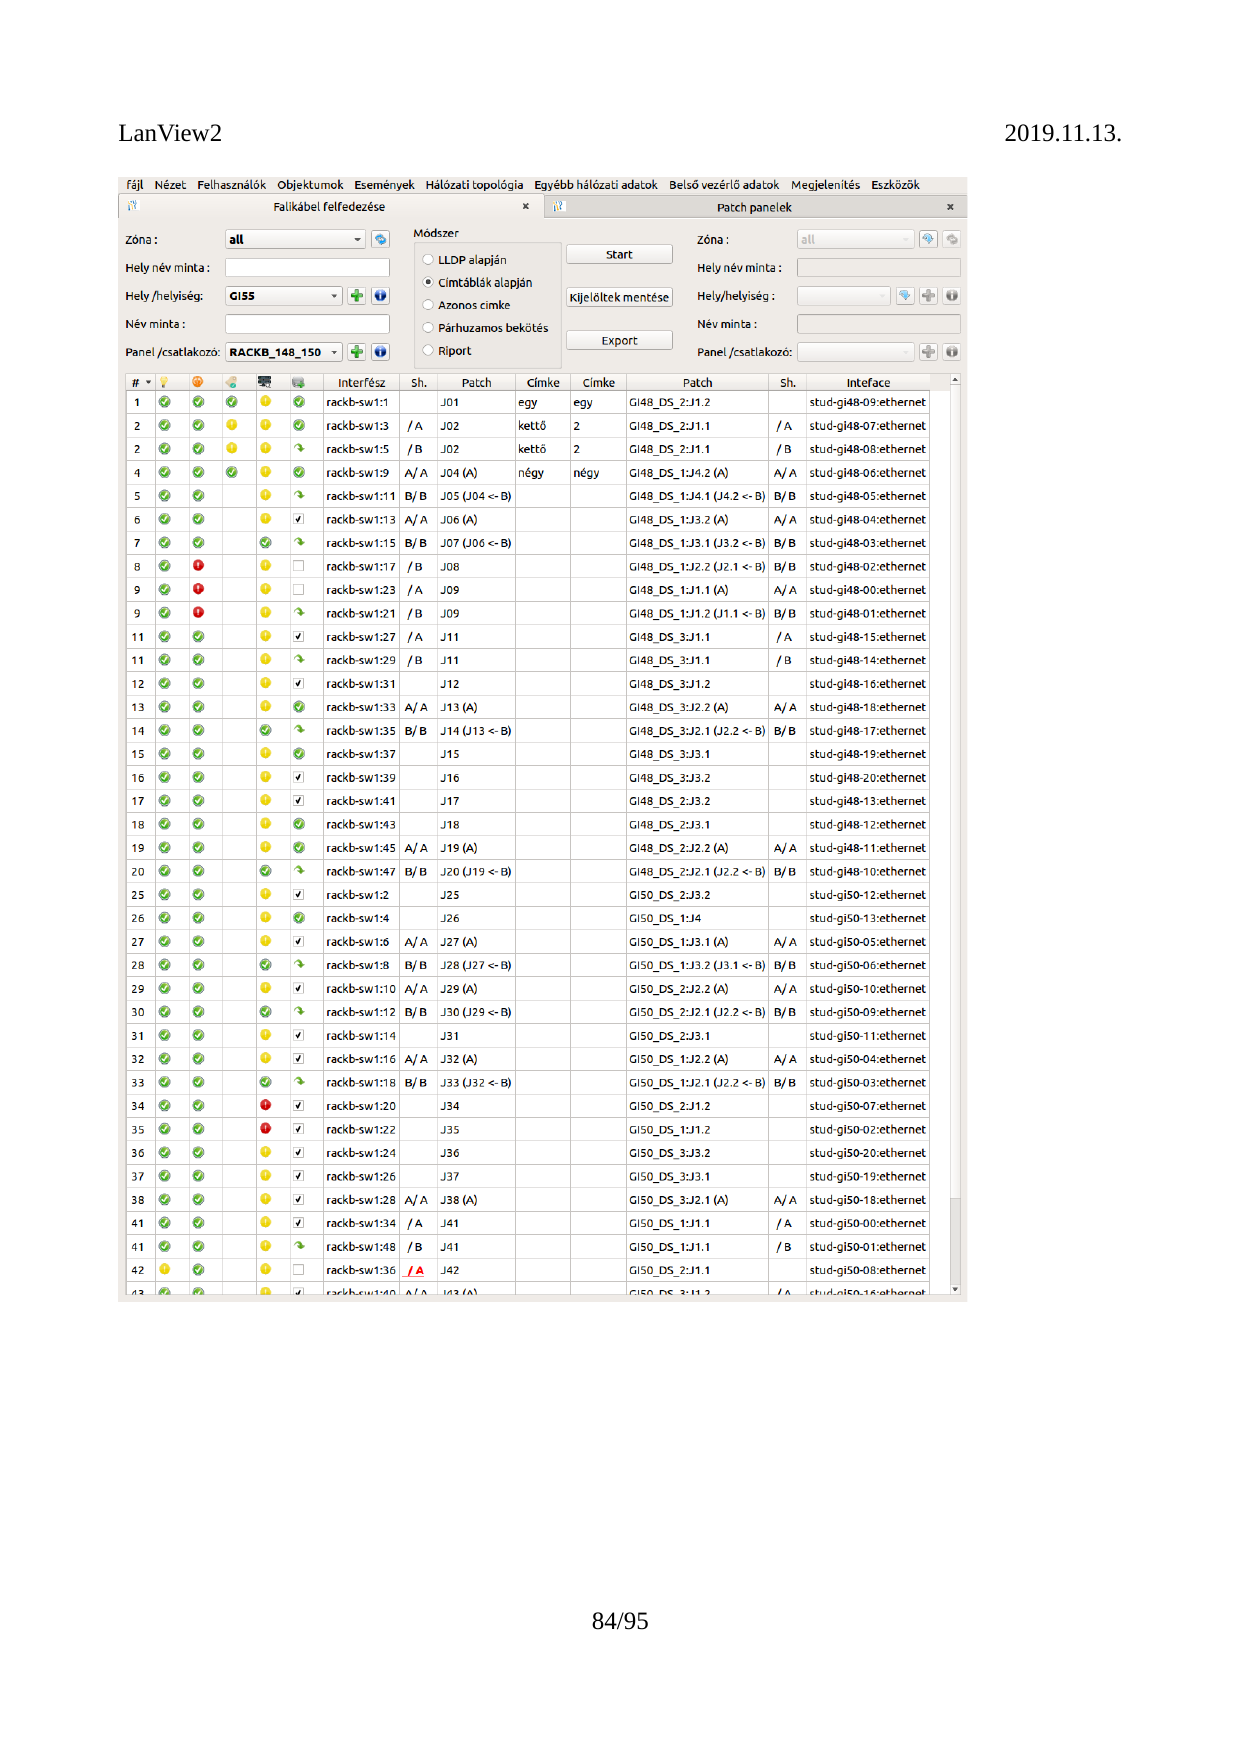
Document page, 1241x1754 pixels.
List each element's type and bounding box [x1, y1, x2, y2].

picture [118, 177, 968, 1302]
